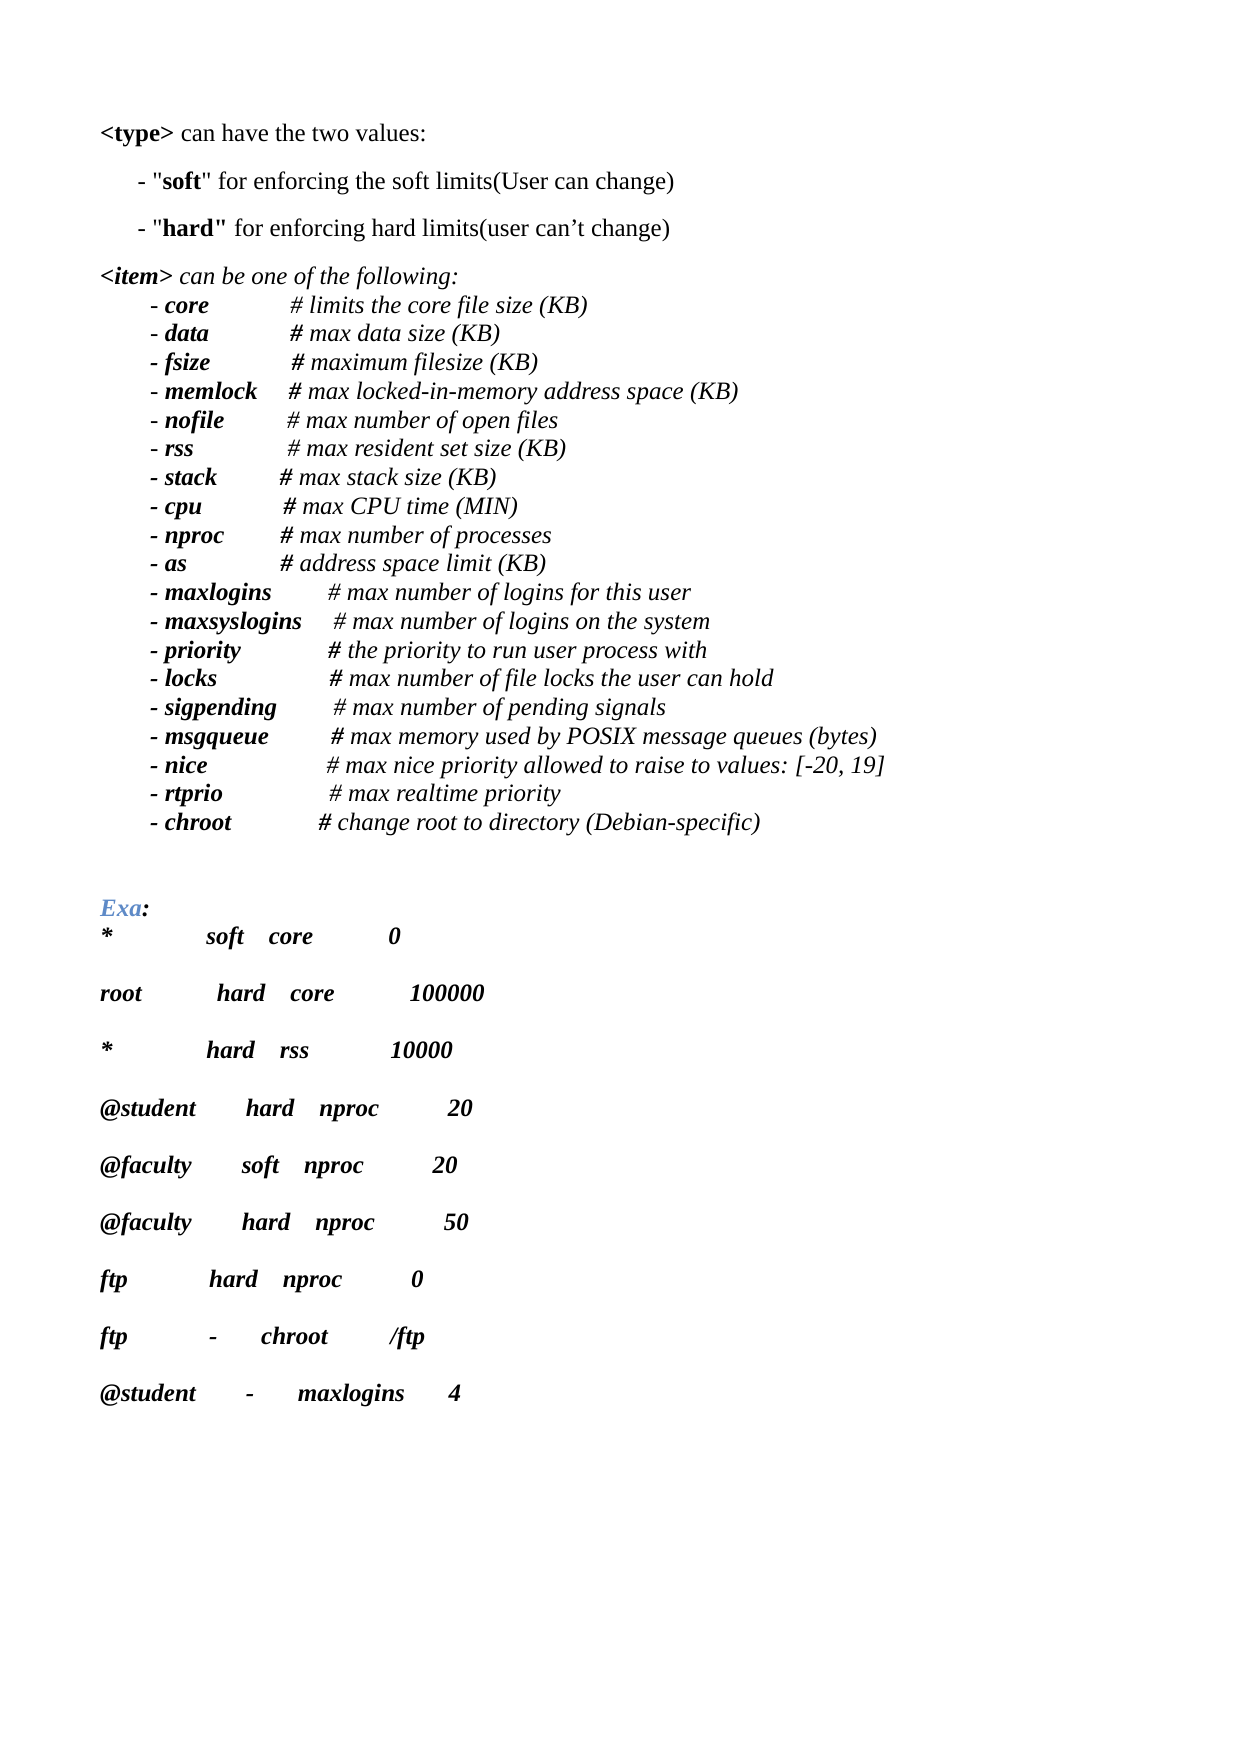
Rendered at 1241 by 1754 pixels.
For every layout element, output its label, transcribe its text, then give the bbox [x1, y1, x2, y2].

text - core # limits the core file size (KB) [100, 290, 1175, 318]
text - maxsyslogins # max number of logins on the system [100, 606, 1175, 635]
text - stack # max stack size (KB) [100, 462, 1175, 491]
text root hard core 100000 [100, 978, 1175, 1007]
text - memlock # max locked-in-memory address space (KB) [100, 376, 1175, 405]
text ftp - chroot /ftp [100, 1321, 1175, 1350]
text - nofile # max number of open files [100, 405, 1175, 433]
text @student hard nproc 20 [100, 1093, 1175, 1121]
text - rss # max resident set size (KB) [100, 433, 1175, 462]
text - maxlogins # max number of logins for this user [100, 577, 1175, 606]
text - "hard" for enforcing hard limits(user can’t change) [100, 213, 1175, 242]
text - nice # max nice priority allowed to raise to values: [-20, 19] [100, 750, 1175, 778]
text - sigpending # max number of pending signals [100, 692, 1175, 721]
text - as # address space limit (KB) [100, 548, 1175, 577]
text * soft core 0 [100, 921, 1175, 950]
text - msgqueue # max memory used by POSIX message queues (bytes) [100, 721, 1175, 750]
text @student - maxlogins 4 [100, 1378, 1175, 1407]
text <item> can be one of the following: [100, 261, 1175, 290]
text ftp hard nproc 0 [100, 1264, 1175, 1293]
text - locks # max number of file locks the user can hold [100, 663, 1175, 692]
text - "soft" for enforcing the soft limits(User can change) [100, 166, 1175, 194]
text @faculty soft nproc 20 [100, 1150, 1175, 1178]
text * hard rss 10000 [100, 1036, 1175, 1064]
text - fsize # maximum filesize (KB) [100, 347, 1175, 376]
text @faculty hard nproc 50 [100, 1207, 1175, 1236]
text - cpu # max CPU time (MIN) [100, 491, 1175, 520]
text - chroot # change root to directory (Debian-specific) [100, 807, 1175, 836]
text - priority # the priority to run user process with [100, 635, 1175, 663]
text - rtprio # max realtime priority [100, 778, 1175, 807]
text Exa: [100, 893, 1175, 921]
text - nproc # max number of processes [100, 520, 1175, 548]
text - data # max data size (KB) [100, 318, 1175, 347]
text <type> can have the two values: [100, 118, 1175, 147]
